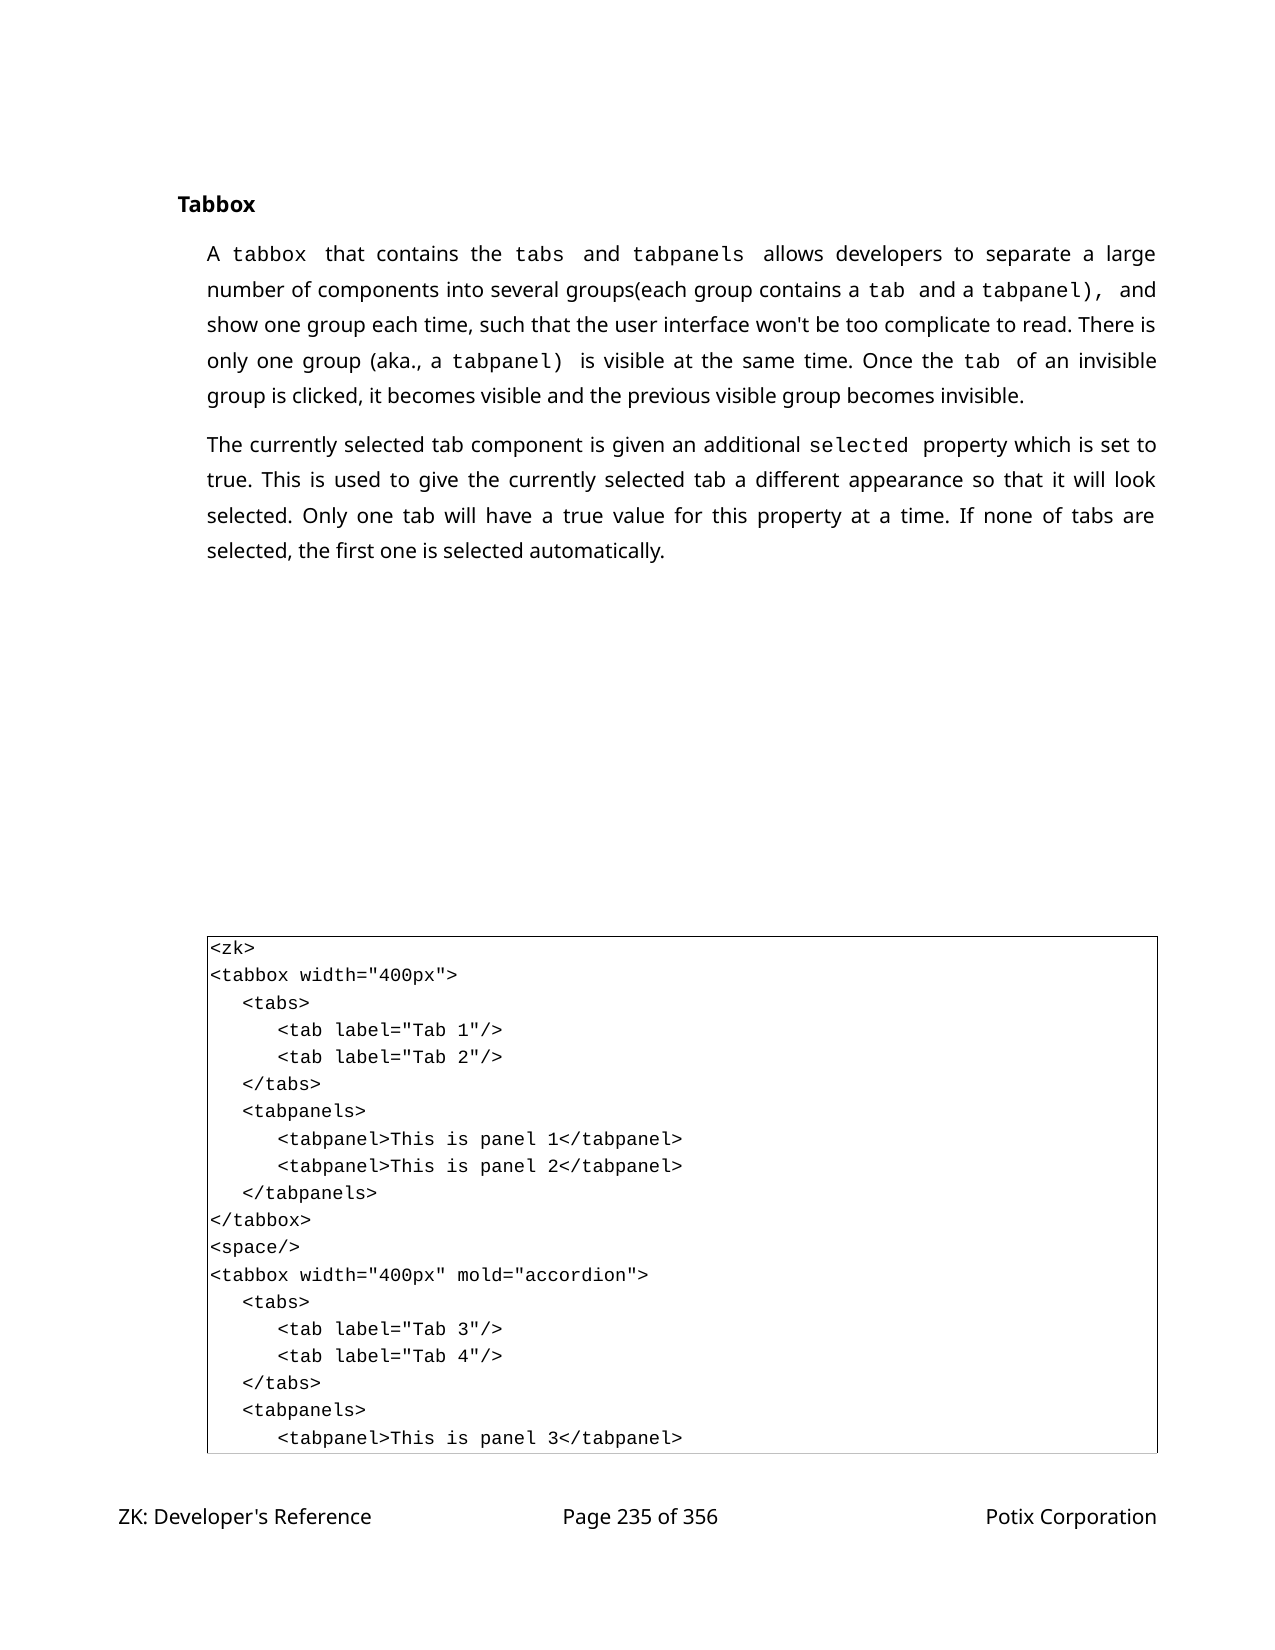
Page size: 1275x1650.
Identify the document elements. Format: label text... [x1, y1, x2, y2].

text <tabpanel>This is panel 1</tabpanel> [208, 1126, 1157, 1151]
text <space/> [208, 1235, 1157, 1259]
text <tab label="Tab 3"/> [208, 1317, 1157, 1341]
text <tabs> [208, 1289, 1157, 1314]
text <tabpanels> [208, 1099, 1157, 1123]
text <tab label="Tab 4"/> [208, 1344, 1157, 1368]
text <tab label="Tab 1"/> [208, 1018, 1157, 1042]
text </tabbox> [208, 1208, 1157, 1232]
text The currently selected tab component is given an additional selected property which is set to true. This is used to give the currently selected tab a different appearance so that it will look selected. Only one tab will have a true value for this property at a time. If none of tabs are selected, the first one is selected automatically. [207, 430, 1157, 564]
subtitle Tabbox [177, 189, 1157, 219]
text <zk> [208, 937, 1157, 960]
text <tabbox width="400px"> [208, 963, 1157, 988]
text </tabs> [208, 1371, 1157, 1395]
text <tabs> [208, 991, 1157, 1015]
text A tabbox that contains the tabs and tabpanels allows developers to separate a large number of components into several groups(each group contains a tab and a tabpanel), and show one group each time, such that the user interface won't be too complicate to read. There is only one group (aka., a tabpanel) is visible at the same time. Once the tab of an invisible group is clicked, it becomes visible and the previous visible group becomes invisible. [207, 239, 1157, 409]
text <tab label="Tab 2"/> [208, 1045, 1157, 1069]
text </tabs> [208, 1072, 1157, 1096]
text <tabpanels> [208, 1398, 1157, 1423]
text <tabbox width="400px" mold="accordion"> [208, 1262, 1157, 1287]
text <tabpanel>This is panel 2</tabpanel> [208, 1154, 1157, 1178]
text <tabpanel>This is panel 3</tabpanel> [208, 1426, 1157, 1453]
text </tabpanels> [208, 1181, 1157, 1205]
